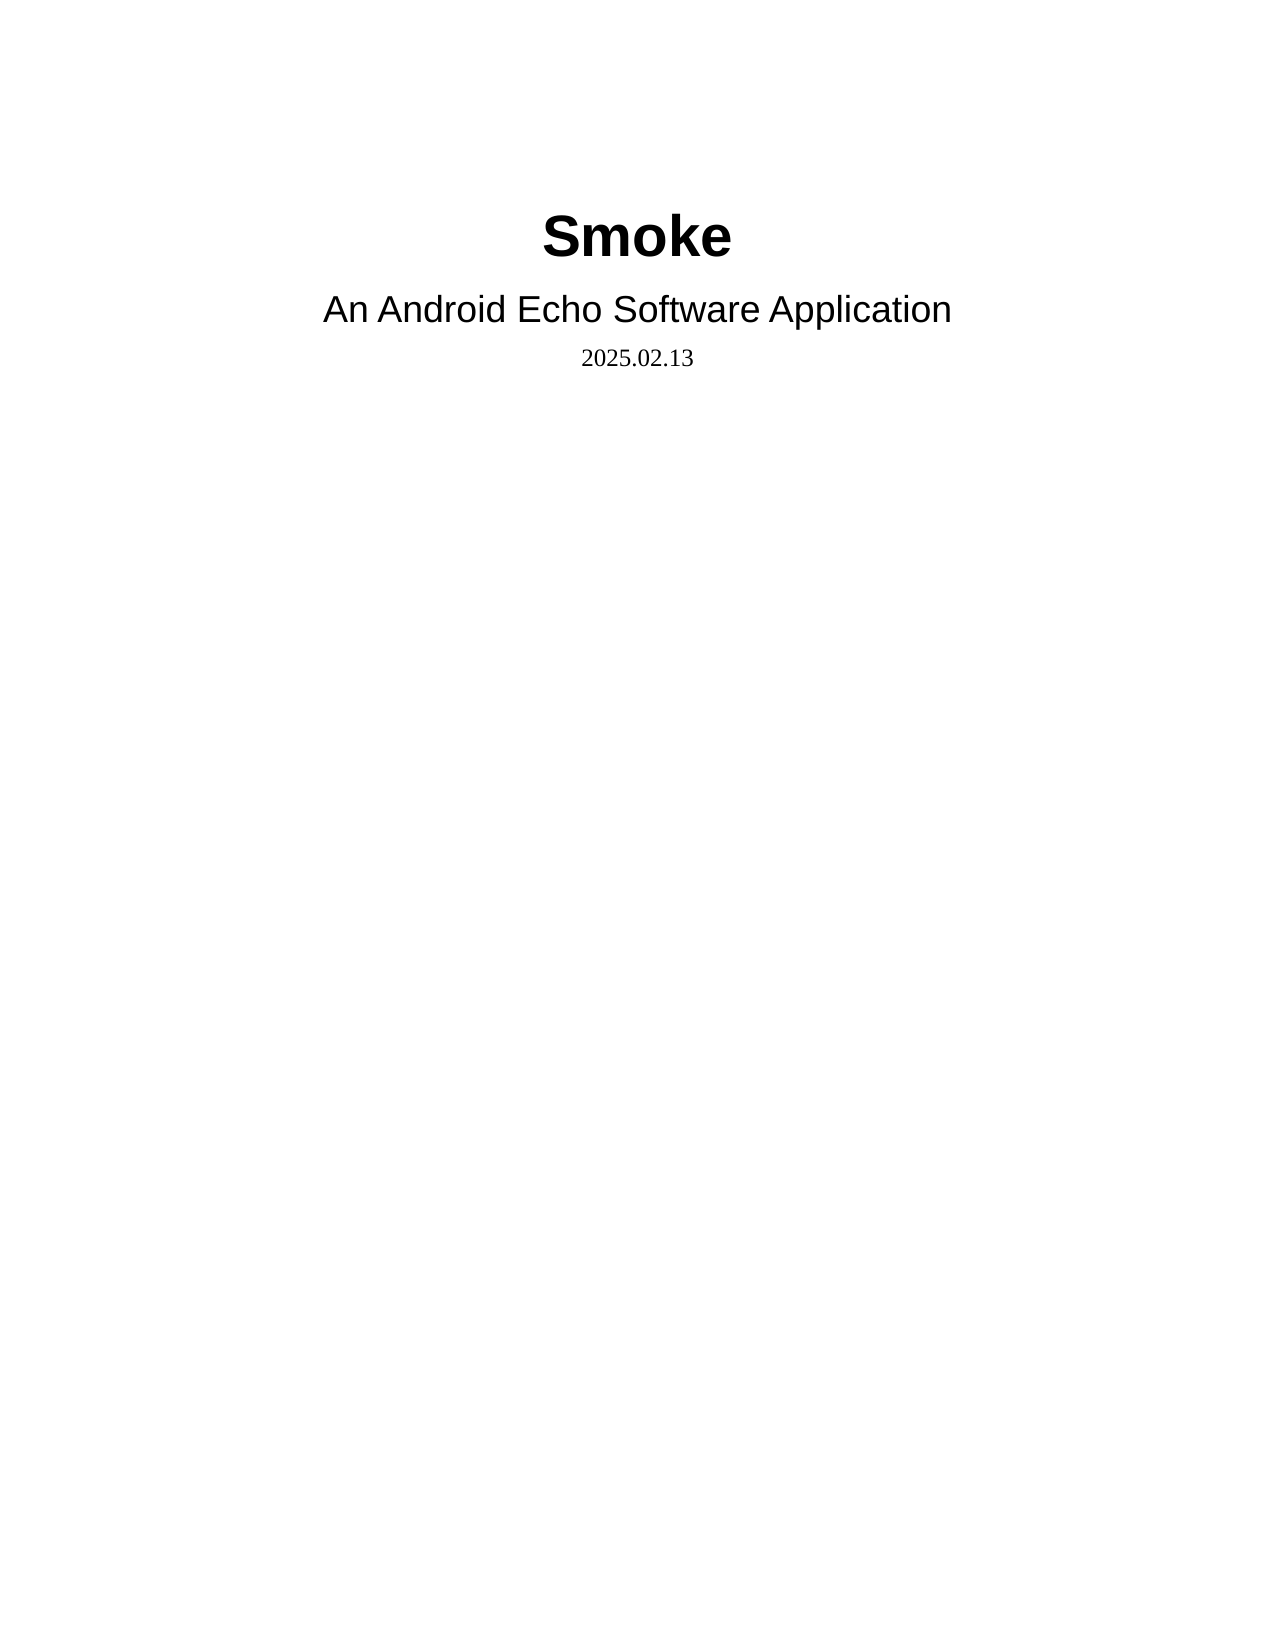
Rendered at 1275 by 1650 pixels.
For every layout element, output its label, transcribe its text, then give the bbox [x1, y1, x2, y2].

title Smoke [118, 201, 1157, 268]
text 2025.02.13 [118, 343, 1157, 372]
subtitle An Android Echo Software Application [118, 287, 1157, 330]
